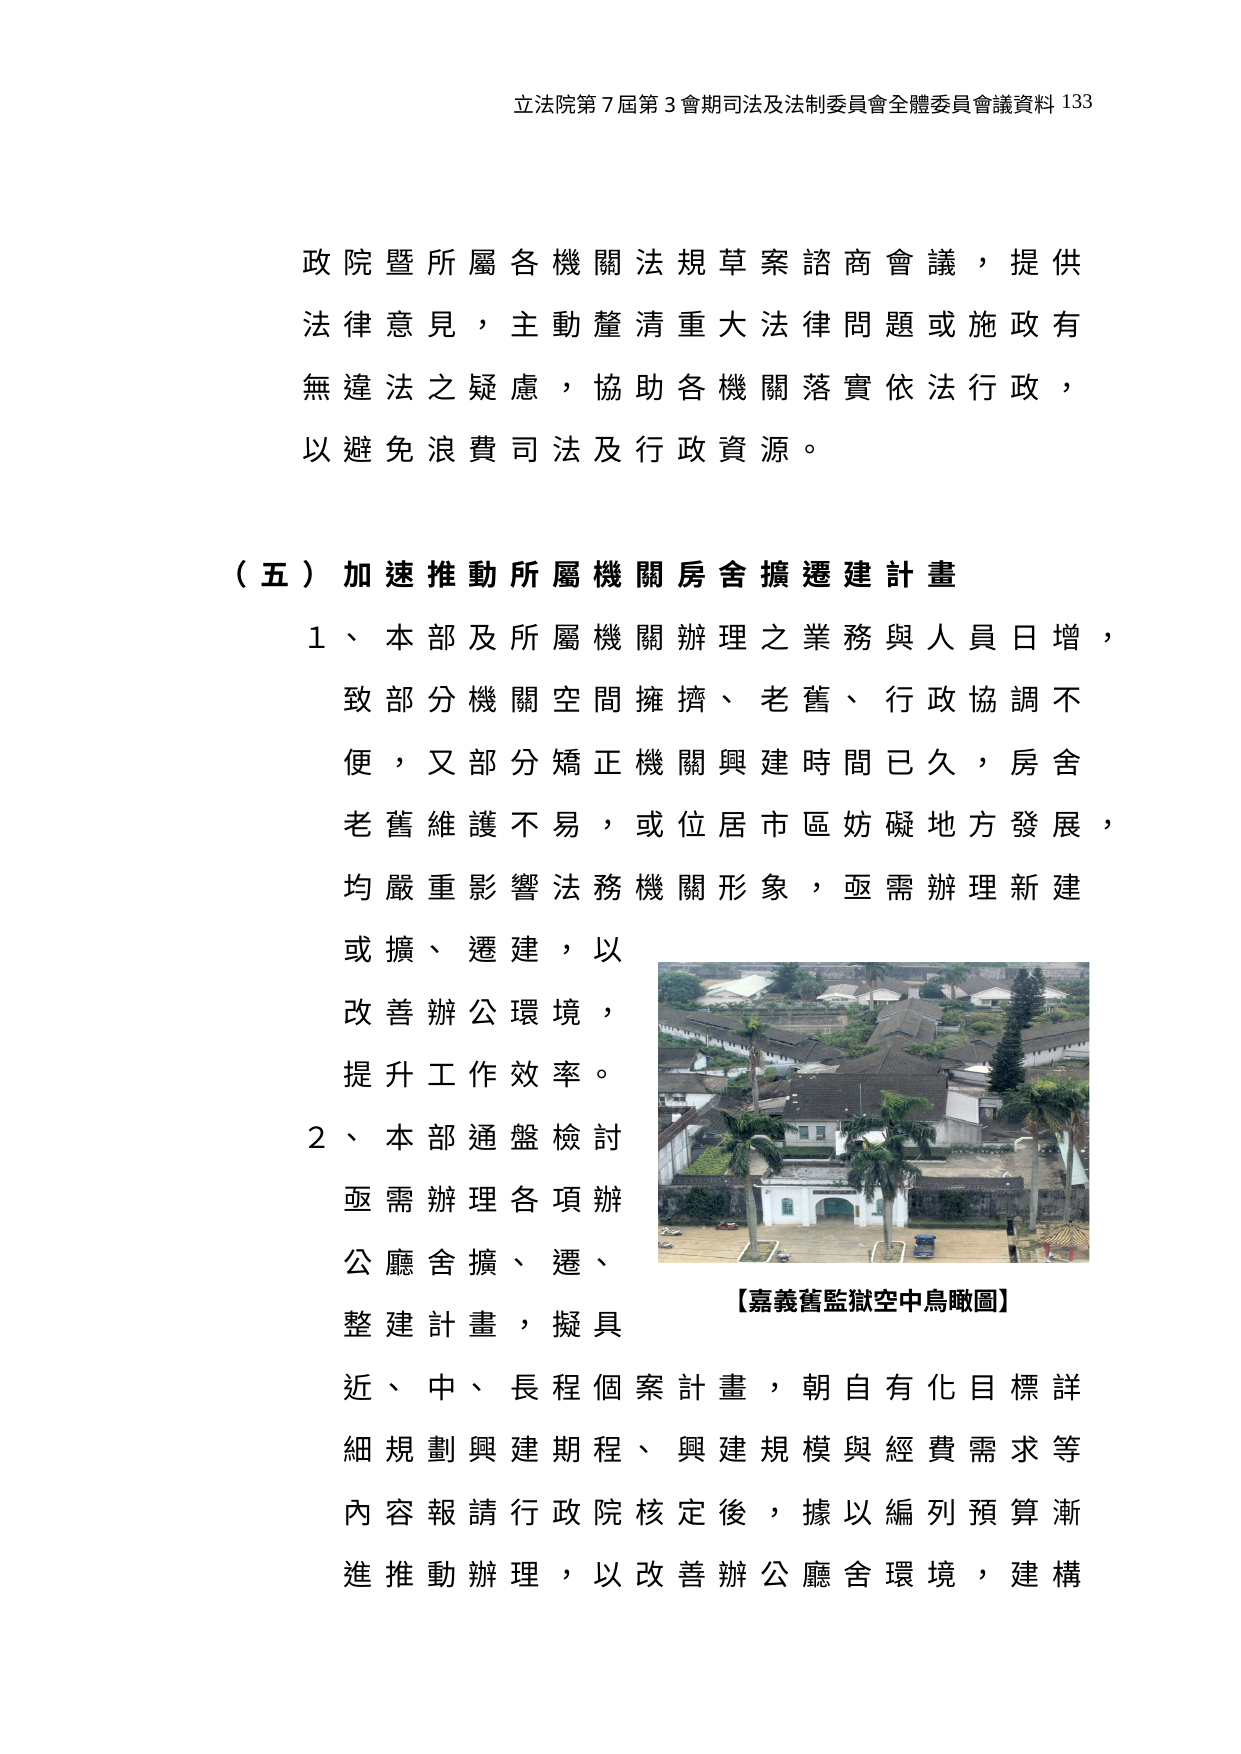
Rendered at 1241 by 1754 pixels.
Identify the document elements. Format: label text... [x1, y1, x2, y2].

text １、本部及所屬機關辦理之業務與人員日增，致部分機關空間擁擠、老舊、行政協調不便，又部分矯正機關興建時間已久，房舍老舊維護不易，或位居市區妨礙地方發展，均嚴重影響法務機關形象，亟需辦理新建或擴、遷建，以改善辦公環境，提升工作效率。 [258, 594, 1087, 1094]
text 【嘉義舊監獄空中鳥瞰圖】 [658, 1281, 1089, 1318]
text ２、本部通盤檢討亟需辦理各項辦公廳舍擴、遷、整建計畫，擬具近、中、長程個案計畫，朝自有化目標詳細規劃興建期程、興建規模與經費需求等內容報請行政院核定後，據以編列預算漸進推動辦理，以改善辦公廳舍環境，建構 [258, 1094, 1089, 1594]
text （五）加速推動所屬機關房舍擴遷建計畫 [171, 531, 1087, 594]
text 政院暨所屬各機關法規草案諮商會議，提供法律意見，主動釐清重大法律問題或施政有無違法之疑慮，協助各機關落實依法行政，以避免浪費司法及行政資源。 [287, 219, 1087, 469]
